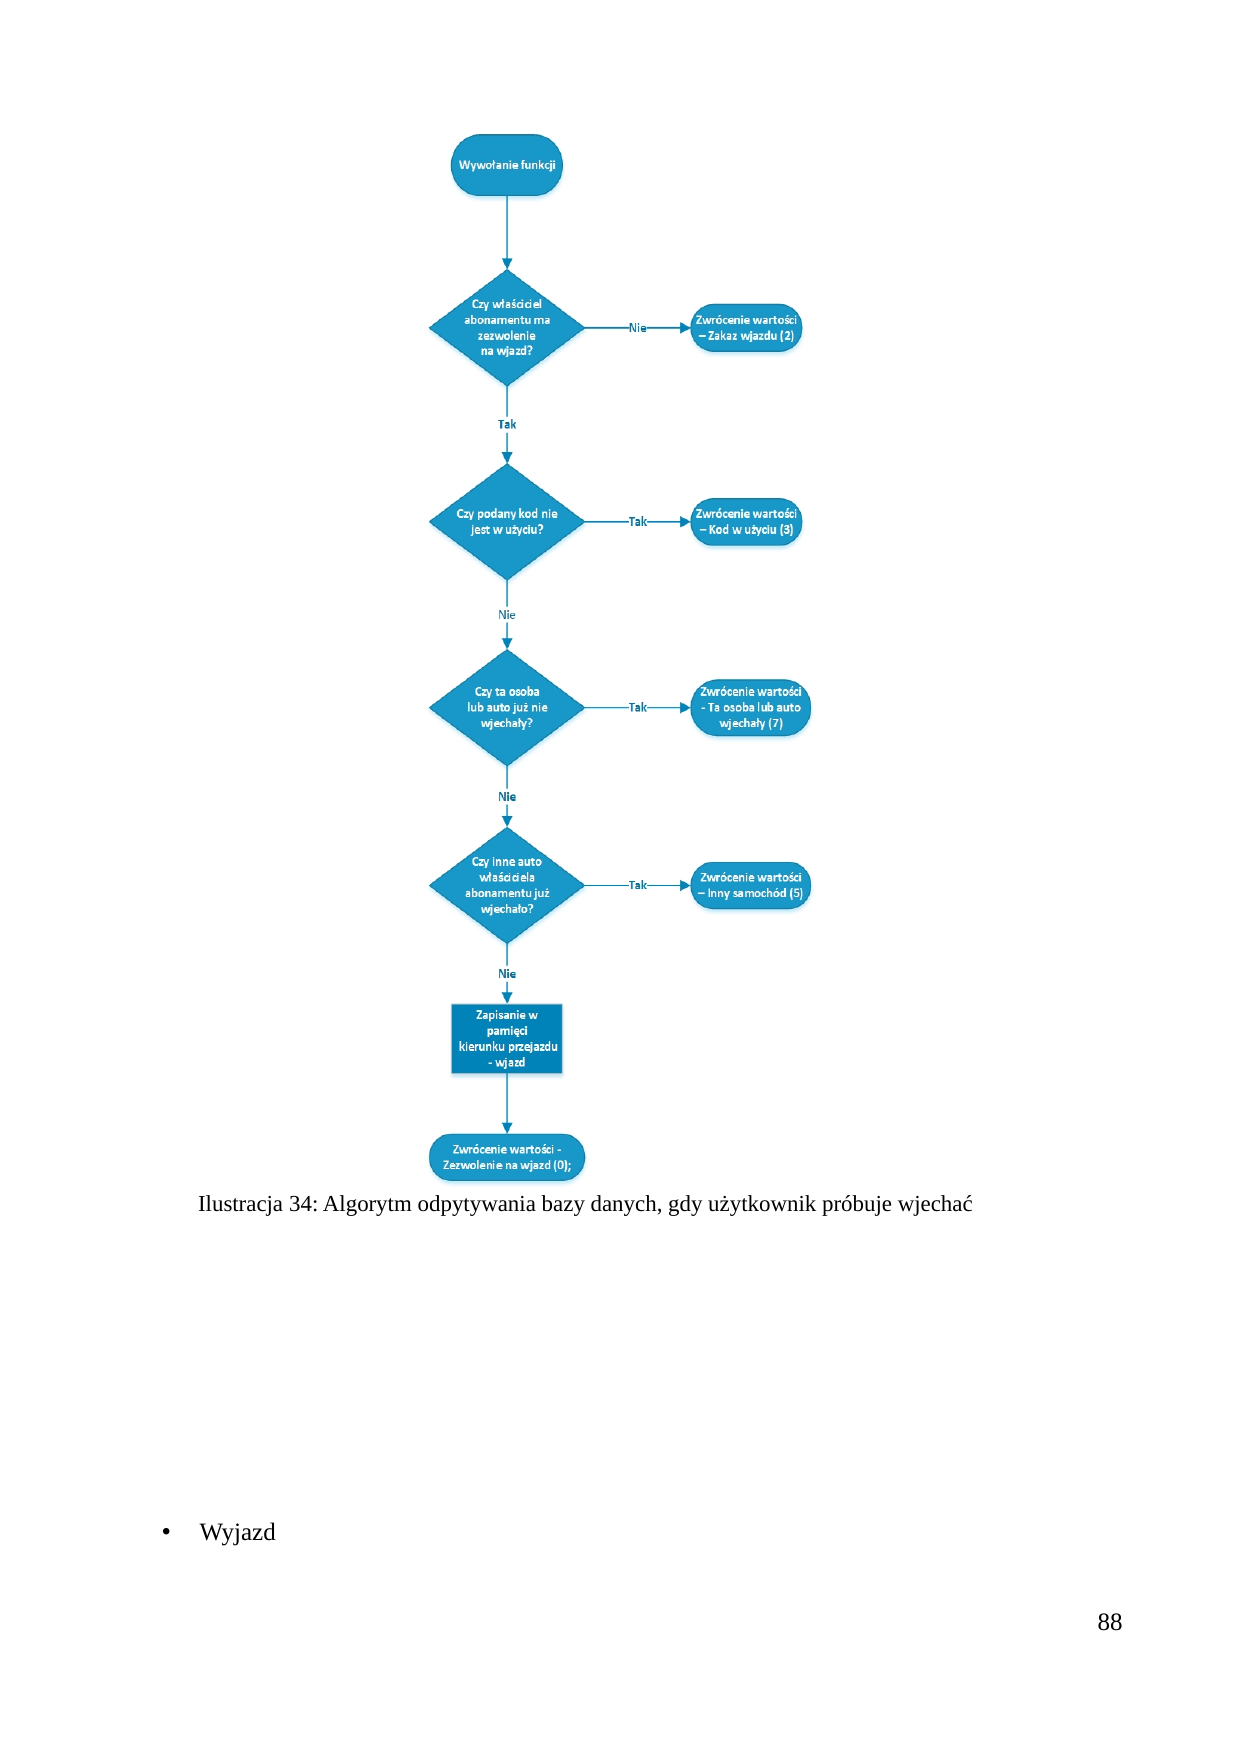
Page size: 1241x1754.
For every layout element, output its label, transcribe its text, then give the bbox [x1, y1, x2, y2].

text Ilustracja 34: Algorytm odpytywania bazy danych, gdy użytkownik próbuje wjechać [198, 131, 1042, 1217]
list Wyjazd [162, 1517, 1122, 1546]
picture [423, 130, 817, 1191]
